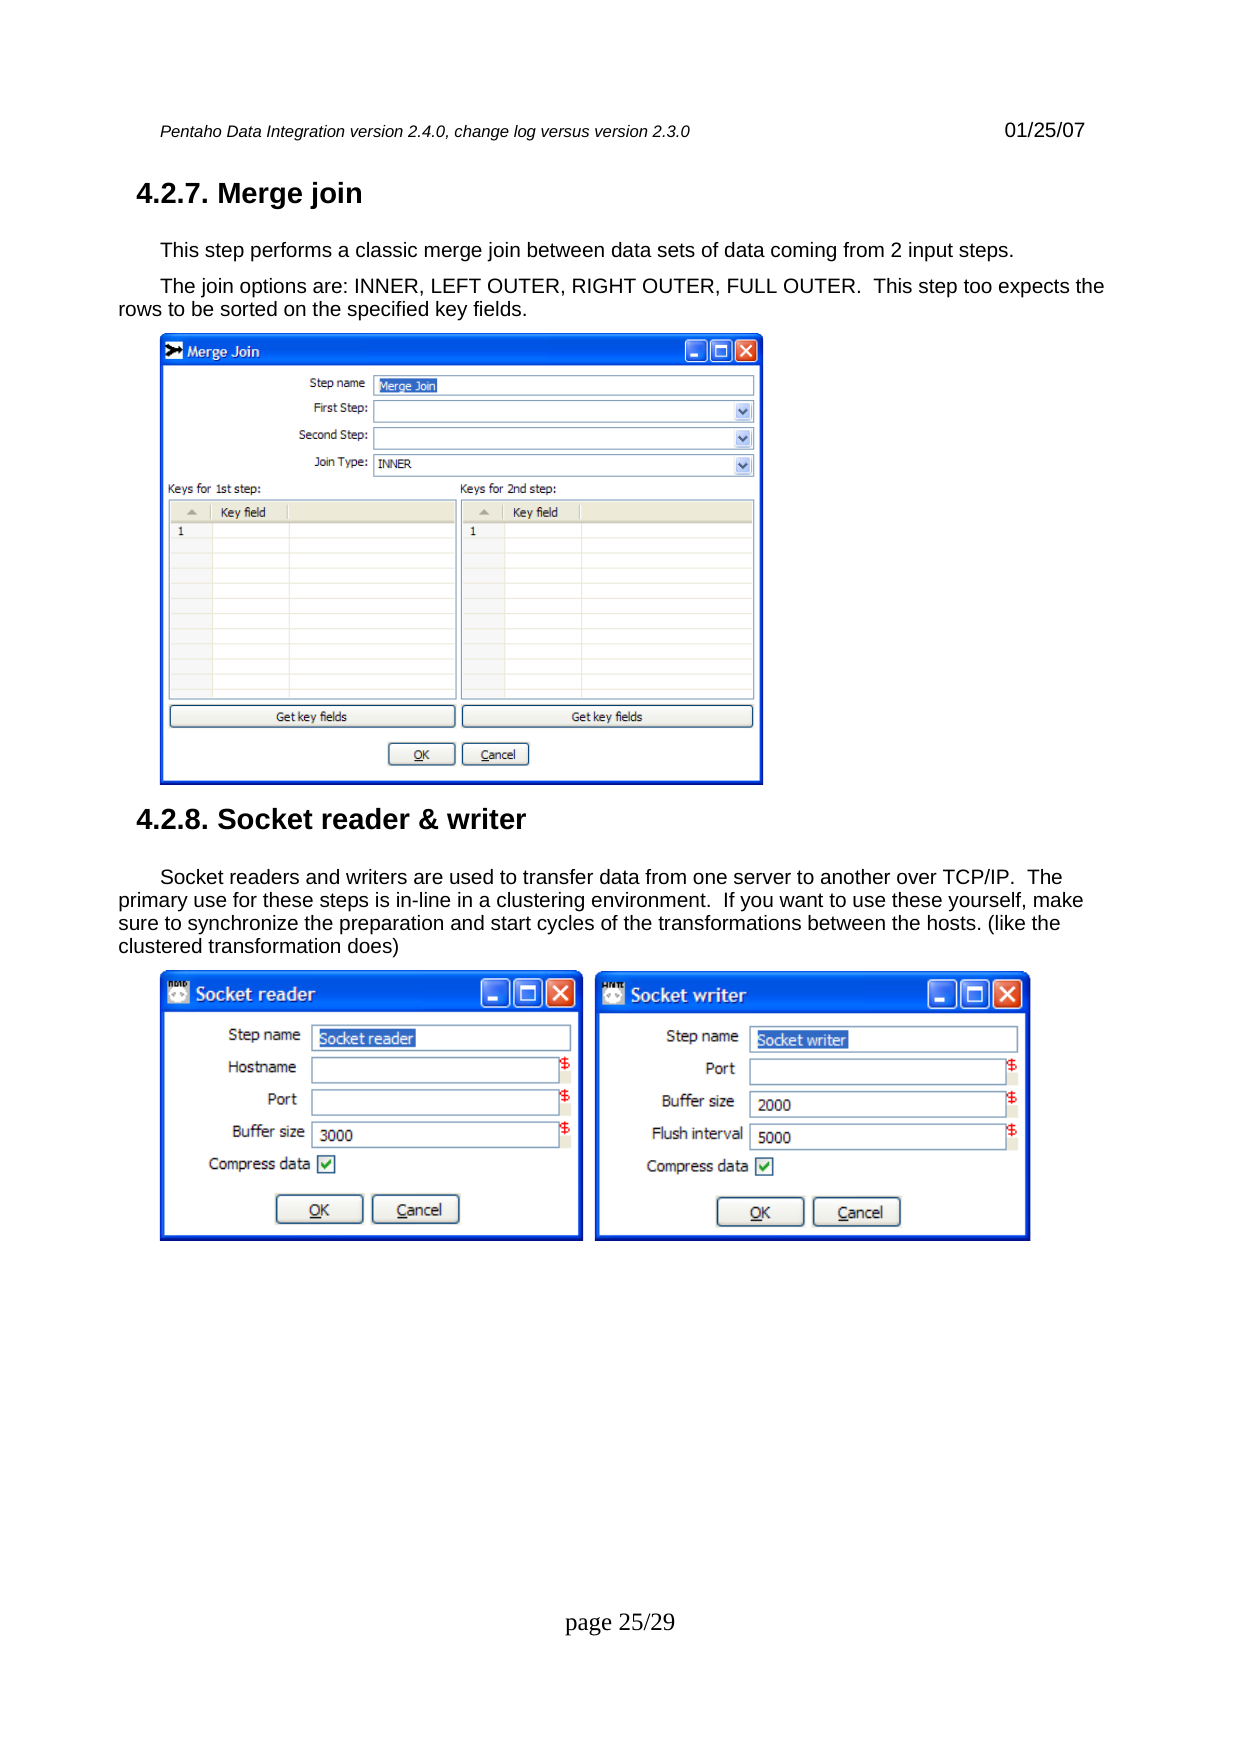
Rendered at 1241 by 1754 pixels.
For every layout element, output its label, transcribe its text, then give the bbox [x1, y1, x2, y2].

text This step performs a classic merge join between data sets of data coming from 2 input steps. [118, 239, 1122, 262]
picture [159, 333, 764, 785]
subtitle Socket reader & writer [136, 803, 1122, 836]
text The join options are: INNER, LEFT OUTER, RIGHT OUTER, FULL OUTER. This step too expects the rows to be sorted on the specified key fields. [118, 274, 1122, 321]
picture [159, 970, 584, 1241]
text Socket readers and writers are used to transfer data from one server to another over TCP/IP. The primary use for these steps is in-line in a clustering environment. If you want to use these yourself, make sure to synchronize the preparation and start cycles of the transformations between the hosts. (like the clustered transformation does) [118, 865, 1122, 958]
subtitle Merge join [136, 177, 1122, 209]
picture [594, 971, 1031, 1241]
